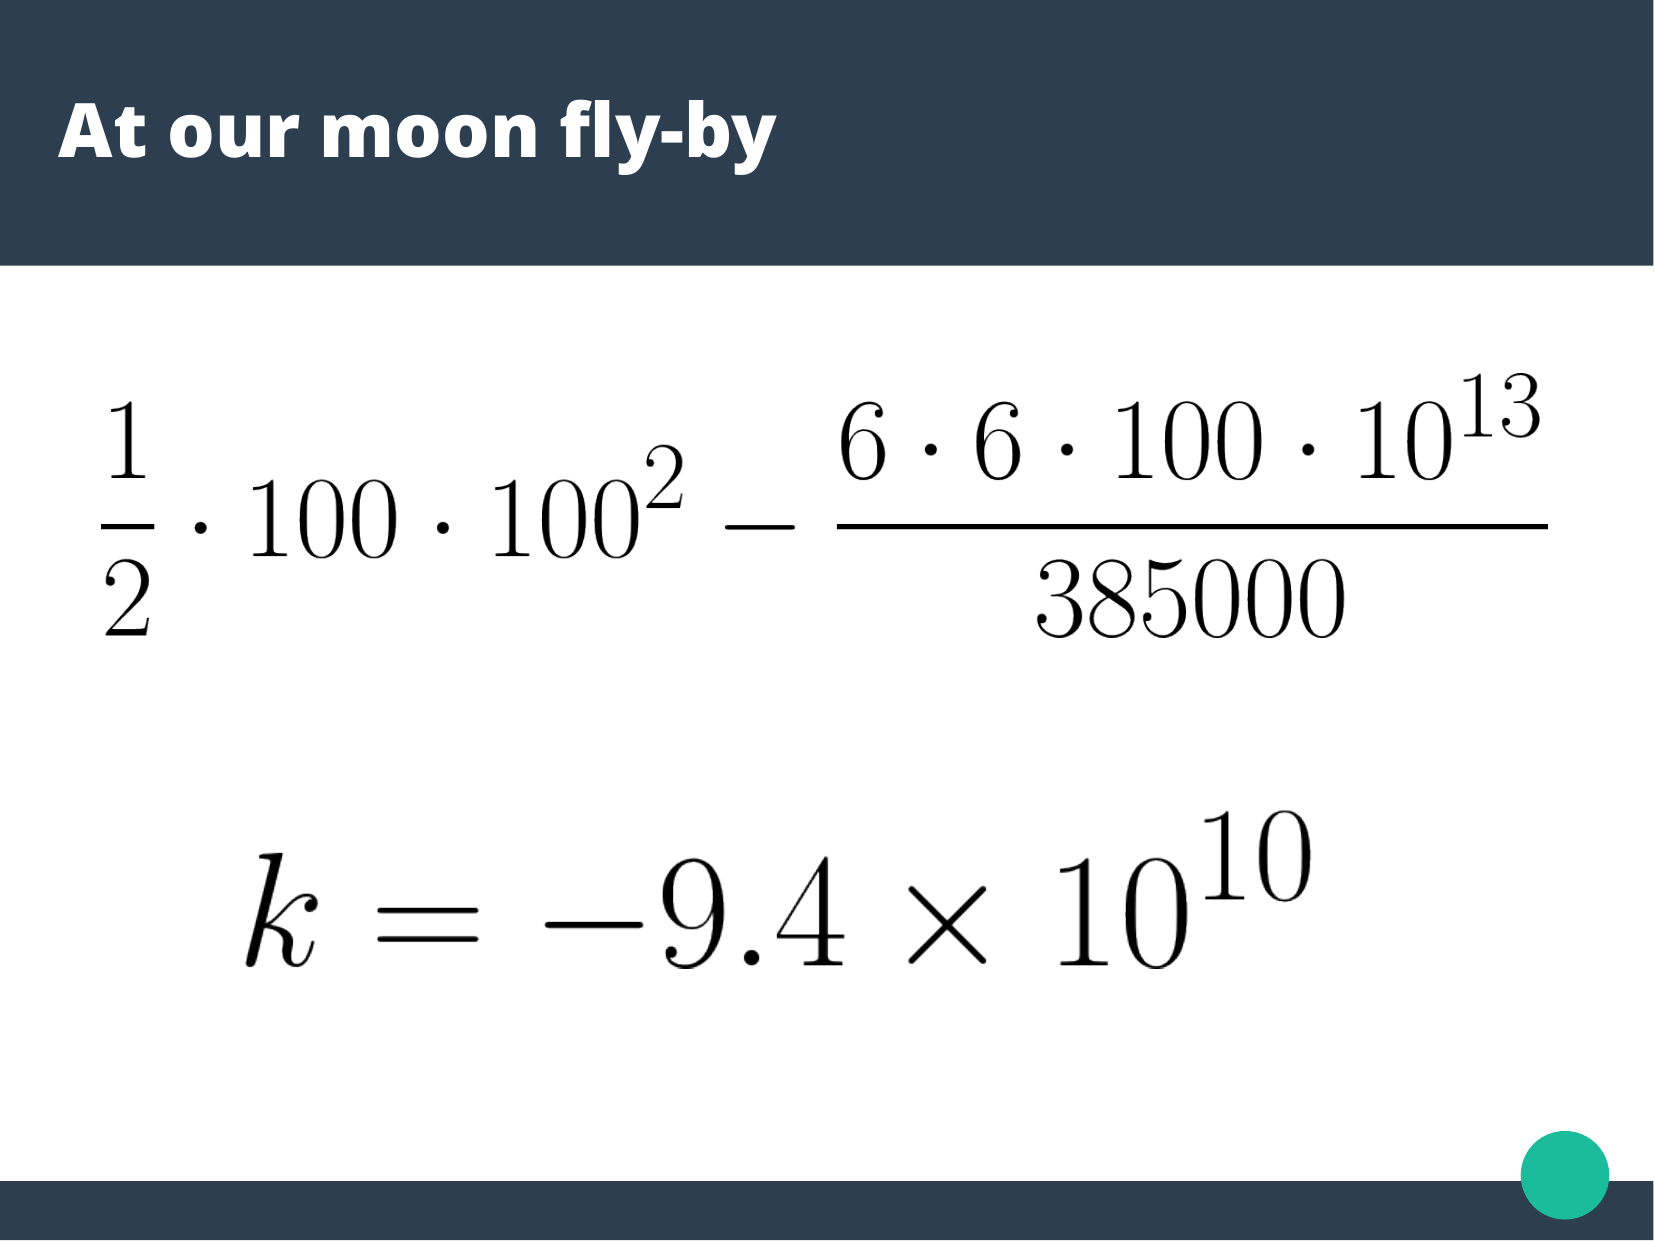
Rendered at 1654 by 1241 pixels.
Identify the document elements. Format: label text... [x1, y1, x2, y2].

picture [245, 809, 1312, 969]
picture [101, 373, 1548, 638]
title At our moon fly-by [59, 49, 1595, 207]
